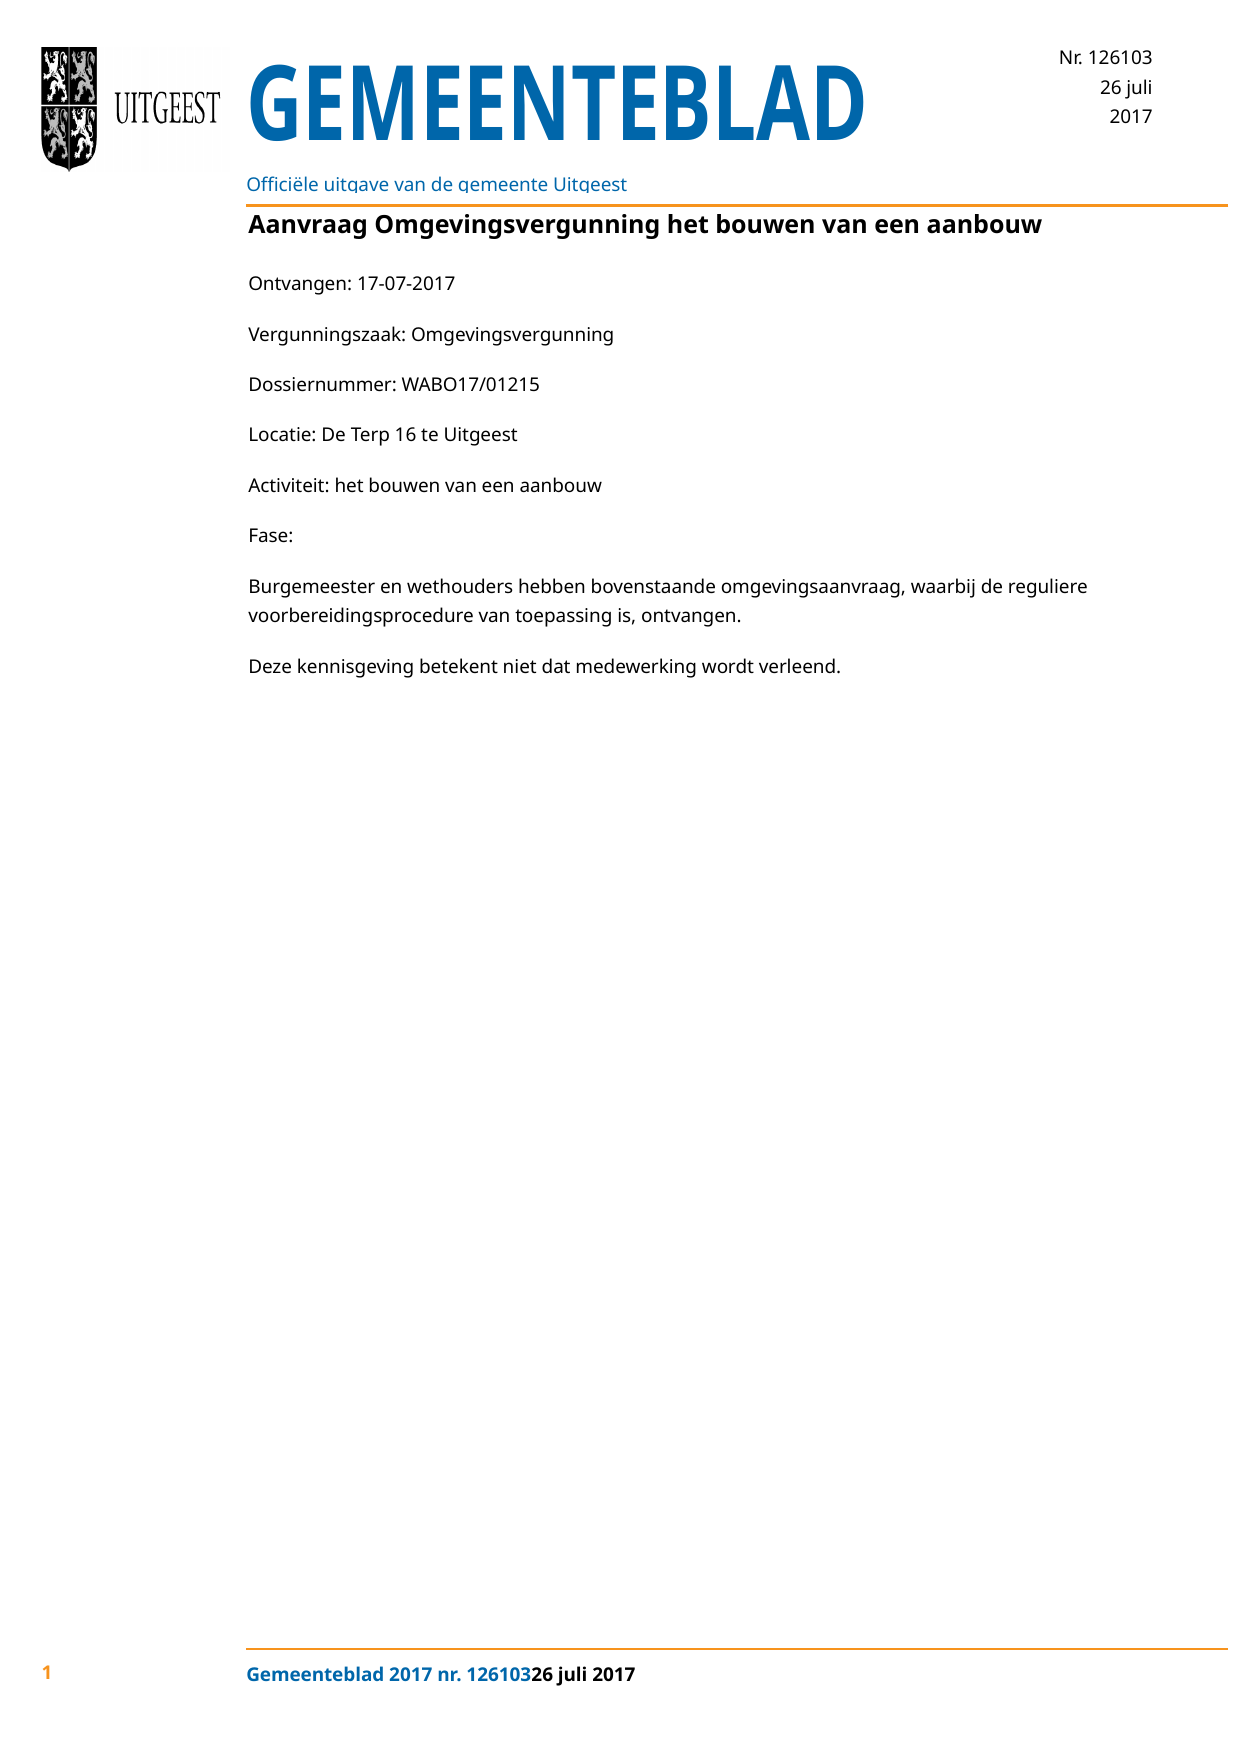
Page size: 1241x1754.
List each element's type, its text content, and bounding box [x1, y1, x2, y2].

text Aanvraag Omgevingsvergunning het bouwen van een aanbouw [248, 207, 1152, 241]
text Ontvangen: 17-07-2017 [248, 270, 1152, 296]
text Dossiernummer: WABO17/01215 [248, 371, 1152, 397]
text Activiteit: het bouwen van een aanbouw [248, 472, 1152, 498]
text Locatie: De Terp 16 te Uitgeest [248, 422, 1152, 447]
text Vergunningszaak: Omgevingsvergunning [248, 321, 1152, 346]
picture [41, 47, 231, 172]
text Fase: [248, 522, 1152, 548]
text Burgemeester en wethouders hebben bovenstaande omgevingsaanvraag, waarbij de reguliere voorbereidingsprocedure van toepassing is, ontvangen. [248, 573, 1152, 628]
text Deze kennisgeving betekent niet dat medewerking wordt verleend. [248, 653, 1152, 678]
